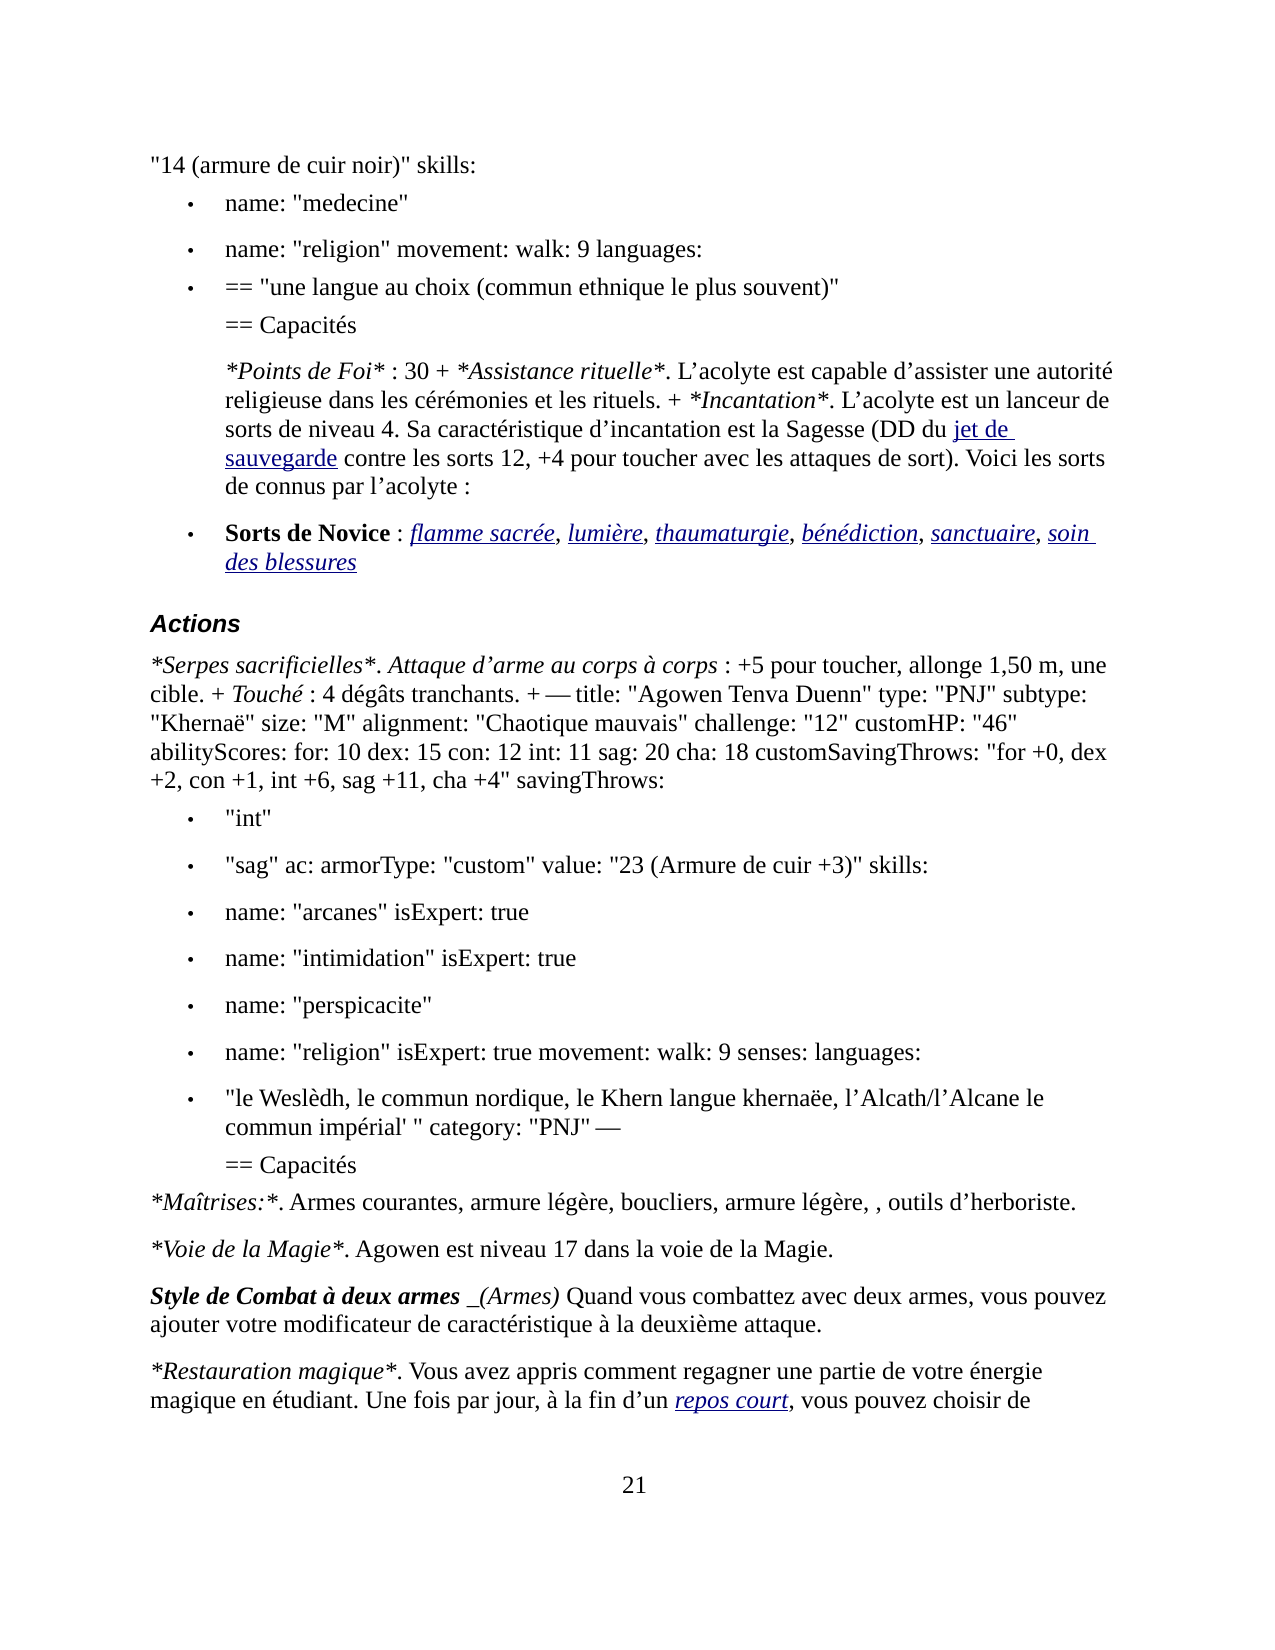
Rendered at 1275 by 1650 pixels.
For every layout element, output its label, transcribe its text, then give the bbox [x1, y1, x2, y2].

list "le Weslèdh, le commun nordique, le Khern langue khernaëe, l’Alcath/l’Alcane le commun impérial' " category: "PNJ" — [187, 1083, 1125, 1141]
text Style de Combat à deux armes _(Armes) Quand vous combattez avec deux armes, vous pouvez ajouter votre modificateur de caractéristique à la deuxième attaque. [150, 1281, 1125, 1338]
list "int" [187, 803, 1125, 832]
list name: "perspicacite" [187, 990, 1125, 1019]
subtitle Actions [150, 609, 1125, 638]
list name: "religion" isExpert: true movement: walk: 9 senses: languages: [187, 1037, 1125, 1065]
text *Maîtrises:*. Armes courantes, armure légère, boucliers, armure légère, , outils d’herboriste. [150, 1187, 1125, 1216]
list == Capacités [187, 310, 1125, 338]
list == "une langue au choix (commun ethnique le plus souvent)" [187, 272, 1125, 301]
text *Restauration magique*. Vous avez appris comment regagner une partie de votre énergie magique en étudiant. Une fois par jour, à la fin d’un repos court, vous pouvez choisir de [150, 1356, 1125, 1414]
list *Points de Foi* : 30 + *Assistance rituelle*. L’acolyte est capable d’assister une autorité religieuse dans les cérémonies et les rituels. + *Incantation*. L’acolyte est un lanceur de sorts de niveau 4. Sa caractéristique d’incantation est la Sagesse (DD du jet de sauvegarde contre les sorts 12, +4 pour toucher avec les attaques de sort). Voici les sorts de connus par l’acolyte : [187, 356, 1125, 500]
list name: "intimidation" isExpert: true [187, 943, 1125, 972]
list name: "medecine" [187, 188, 1125, 216]
list name: "religion" movement: walk: 9 languages: [187, 234, 1125, 263]
list Sorts de Novice : flamme sacrée, lumière, thaumaturgie, bénédiction, sanctuaire, soin des blessures [187, 518, 1125, 576]
text *Serpes sacrificielles*. Attaque d’arme au corps à corps : +5 pour toucher, allonge 1,50 m, une cible. + Touché : 4 dégâts tranchants. + — title: "Agowen Tenva Duenn" type: "PNJ" subtype: "Khernaë" size: "M" alignment: "Chaotique mauvais" challenge: "12" customHP: "46" abilityScores: for: 10 dex: 15 con: 12 int: 11 sag: 20 cha: 18 customSavingThrows: "for +0, dex +2, con +1, int +6, sag +11, cha +4" savingThrows: [150, 651, 1125, 794]
list "sag" ac: armorType: "custom" value: "23 (Armure de cuir +3)" skills: [187, 850, 1125, 879]
list == Capacités [187, 1150, 1125, 1178]
list name: "arcanes" isExpert: true [187, 897, 1125, 925]
text *Voie de la Magie*. Agowen est niveau 17 dans la voie de la Magie. [150, 1234, 1125, 1263]
text "14 (armure de cuir noir)" skills: [150, 150, 1125, 179]
